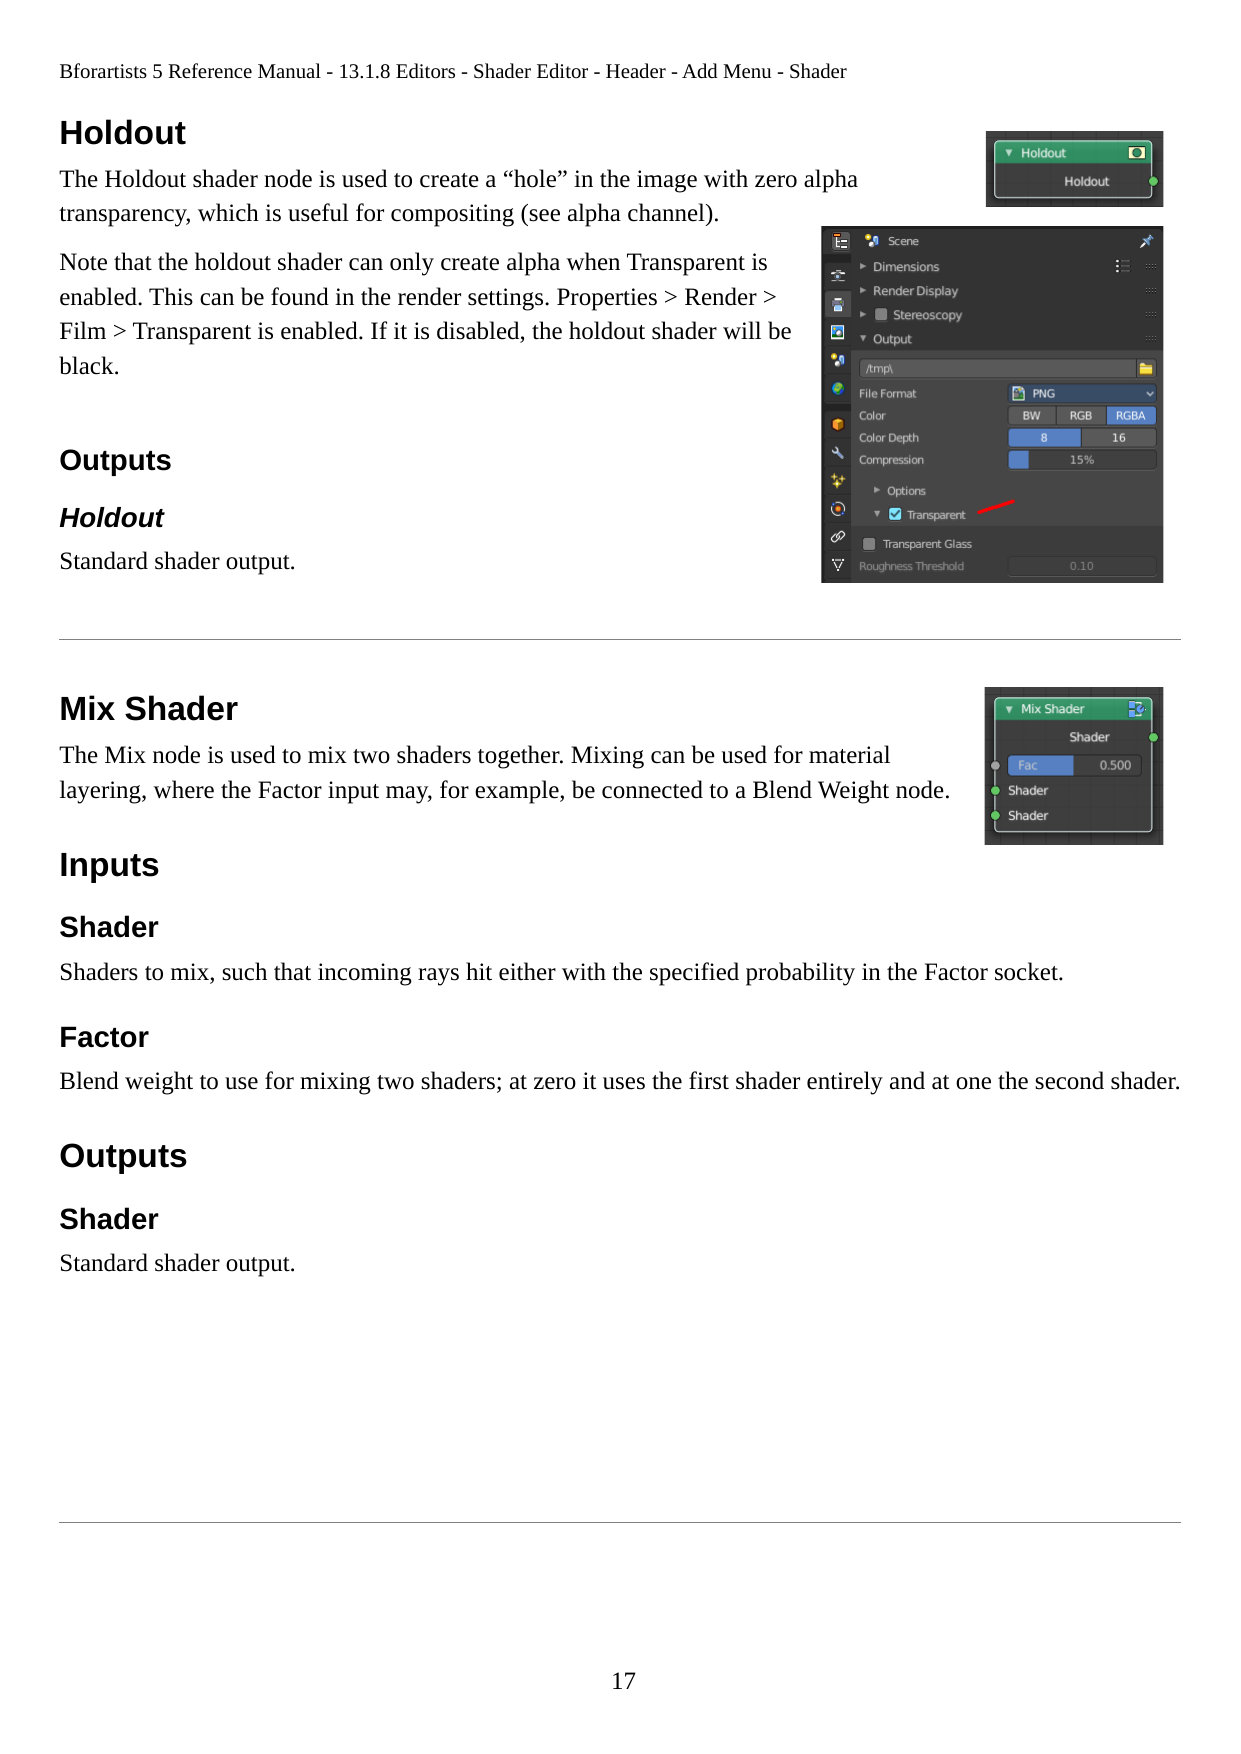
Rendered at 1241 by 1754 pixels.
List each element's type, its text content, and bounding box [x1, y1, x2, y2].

text Blend weight to use for mixing two shaders; at zero it uses the first shader entirely and at one the second shader. [59, 1066, 1181, 1095]
subtitle Outputs [59, 1136, 1181, 1175]
text [1164, 546, 1181, 575]
subtitle Holdout [59, 113, 1181, 151]
text The Holdout shader node is used to create a “hole” in the image with zero alpha transparency, which is useful for compositing (see alpha channel). [59, 164, 1181, 227]
subtitle Holdout [59, 502, 821, 534]
subtitle Outputs [59, 443, 821, 477]
subtitle [1164, 689, 1181, 728]
text Note that the holdout shader can only create alpha when Transparent is enabled. This can be found in the render settings. Properties > Render > Film > Transparent is enabled. If it is disabled, the holdout shader will be black. [59, 247, 821, 379]
subtitle Mix Shader [59, 689, 984, 728]
subtitle [1164, 502, 1181, 534]
picture [984, 687, 1164, 845]
text Standard shader output. [59, 546, 821, 575]
text Shaders to mix, such that incoming rays hit either with the specified probability in the Factor socket. [59, 957, 1181, 985]
subtitle Shader [59, 910, 1181, 944]
subtitle Factor [59, 1020, 1181, 1054]
subtitle [1164, 443, 1181, 477]
text Standard shader output. [59, 1248, 1181, 1277]
picture [821, 226, 1164, 583]
text The Mix node is used to mix two shaders together. Mixing can be used for material layering, where the Factor input may, for example, be connected to a Blend Weight node. [59, 740, 984, 803]
subtitle Inputs [59, 844, 1181, 883]
picture [985, 131, 1164, 207]
subtitle Shader [59, 1202, 1181, 1236]
